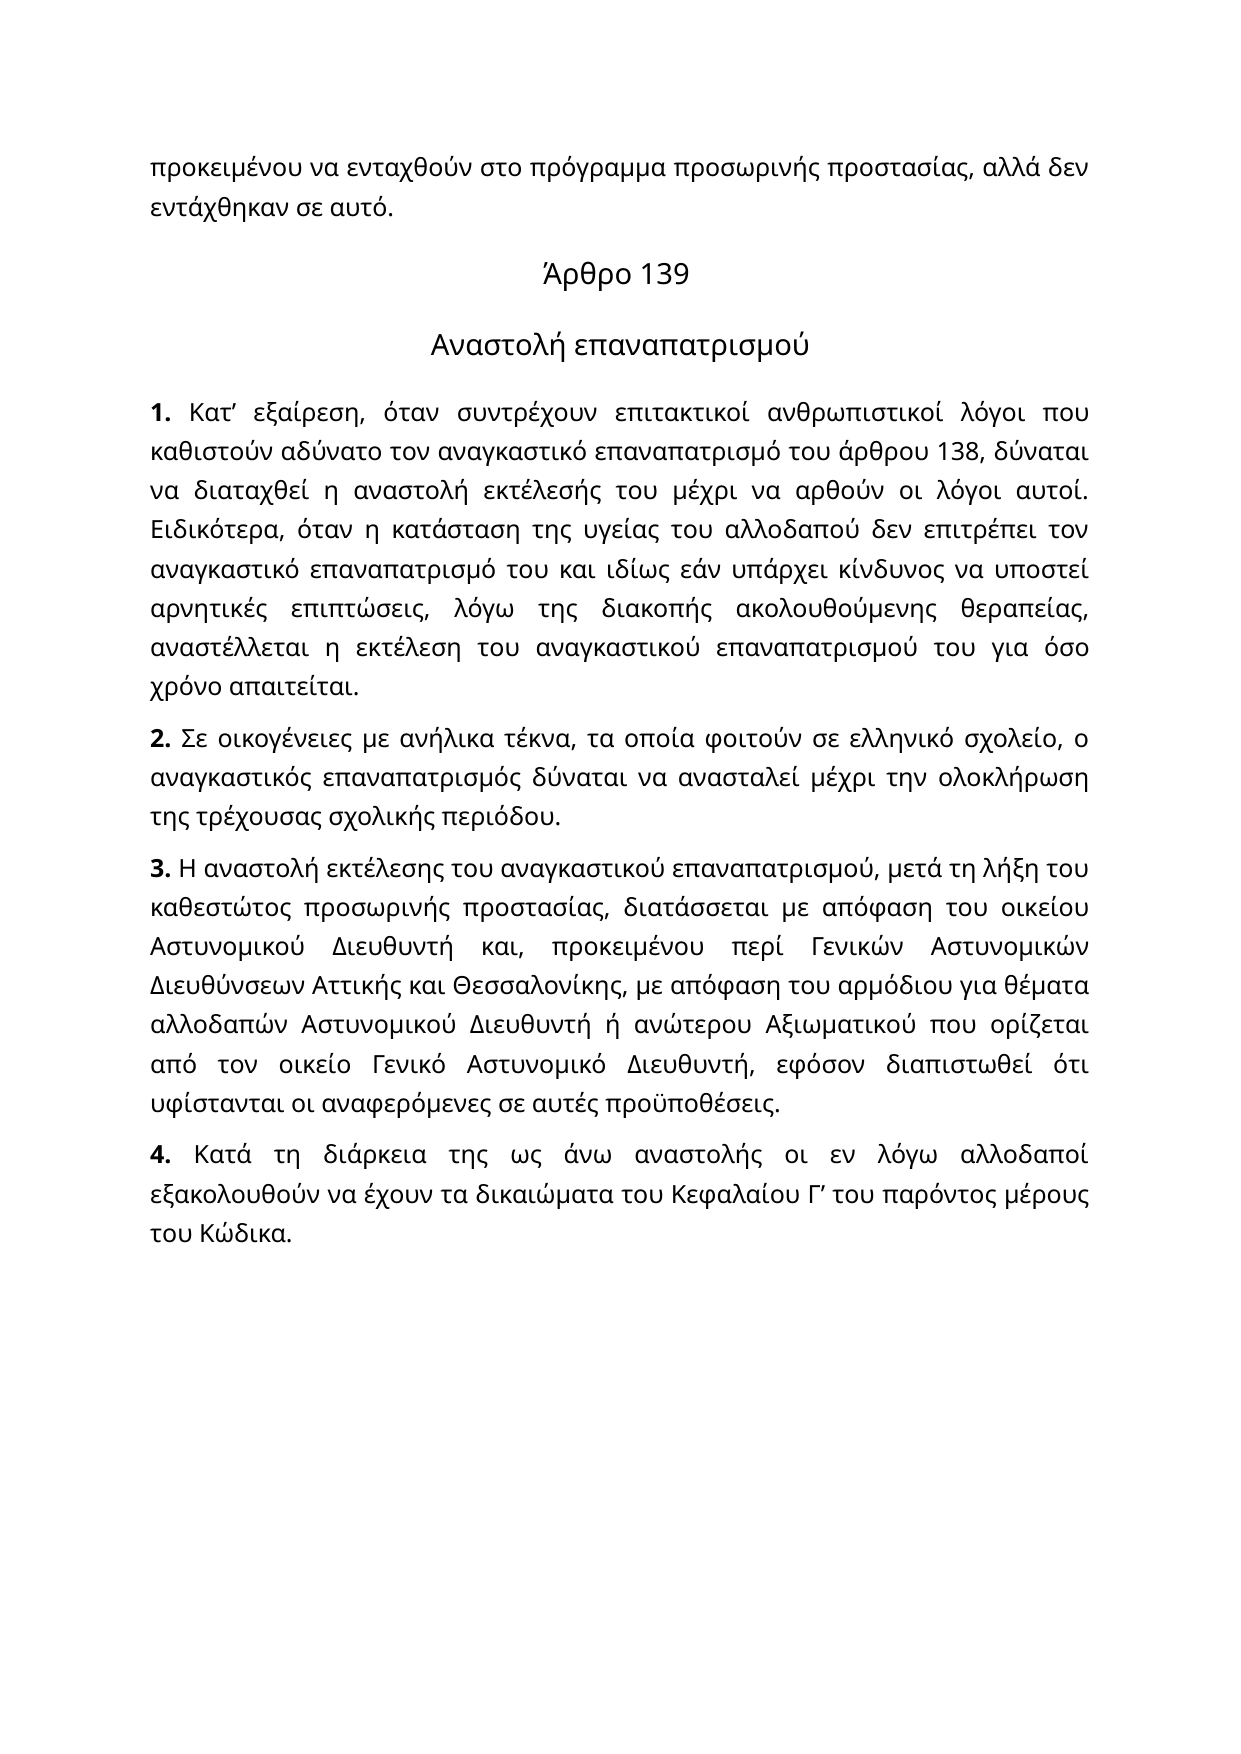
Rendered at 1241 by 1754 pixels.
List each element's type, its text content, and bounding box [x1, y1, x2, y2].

text 1. Κατ’ εξαίρεση, όταν συντρέχουν επιτακτικοί ανθρωπιστικοί λόγοι που καθιστούν αδύνατο τον αναγκαστικό επαναπατρισμό του άρθρου 138, δύναται να διαταχθεί η αναστολή εκτέλεσής του μέχρι να αρθούν οι λόγοι αυτοί. Ειδικότερα, όταν η κατάσταση της υγείας του αλλοδαπού δεν επιτρέπει τον αναγκαστικό επαναπατρισμό του και ιδίως εάν υπάρχει κίνδυνος να υποστεί αρνητικές επιπτώσεις, λόγω της διακοπής ακολουθούμενης θεραπείας, αναστέλλεται η εκτέλεση του αναγκαστικού επαναπατρισμού του για όσο χρόνο απαιτείται. [150, 394, 1090, 703]
text 4. Κατά τη διάρκεια της ως άνω αναστολής οι εν λόγω αλλοδαποί εξακολουθούν να έχουν τα δικαιώματα του Κεφαλαίου Γ’ του παρόντος μέρους του Κώδικα. [150, 1137, 1090, 1249]
text προκειμένου να ενταχθούν στο πρόγραμμα προσωρινής προστασίας, αλλά δεν εντάχθηκαν σε αυτό. [150, 150, 1090, 223]
text 3. Η αναστολή εκτέλεσης του αναγκαστικού επαναπατρισμού, μετά τη λήξη του καθεστώτος προσωρινής προστασίας, διατάσσεται με απόφαση του οικείου Αστυνομικού Διευθυντή και, προκειμένου περί Γενικών Αστυνομικών Διευθύνσεων Αττικής και Θεσσαλονίκης, με απόφαση του αρμόδιου για θέματα αλλοδαπών Αστυνομικού Διευθυντή ή ανώτερου Αξιωματικού που ορίζεται από τον οικείο Γενικό Αστυνομικό Διευθυντή, εφόσον διαπιστωθεί ότι υφίστανται οι αναφερόμενες σε αυτές προϋποθέσεις. [150, 850, 1090, 1119]
subtitle Αναστολή επαναπατρισμού [150, 324, 1090, 364]
text 2. Σε οικογένειες με ανήλικα τέκνα, τα οποία φοιτούν σε ελληνικό σχολείο, ο αναγκαστικός επαναπατρισμός δύναται να ανασταλεί μέχρι την ολοκλήρωση της τρέχουσας σχολικής περιόδου. [150, 720, 1090, 833]
subtitle Άρθρο 139 [150, 253, 1090, 293]
